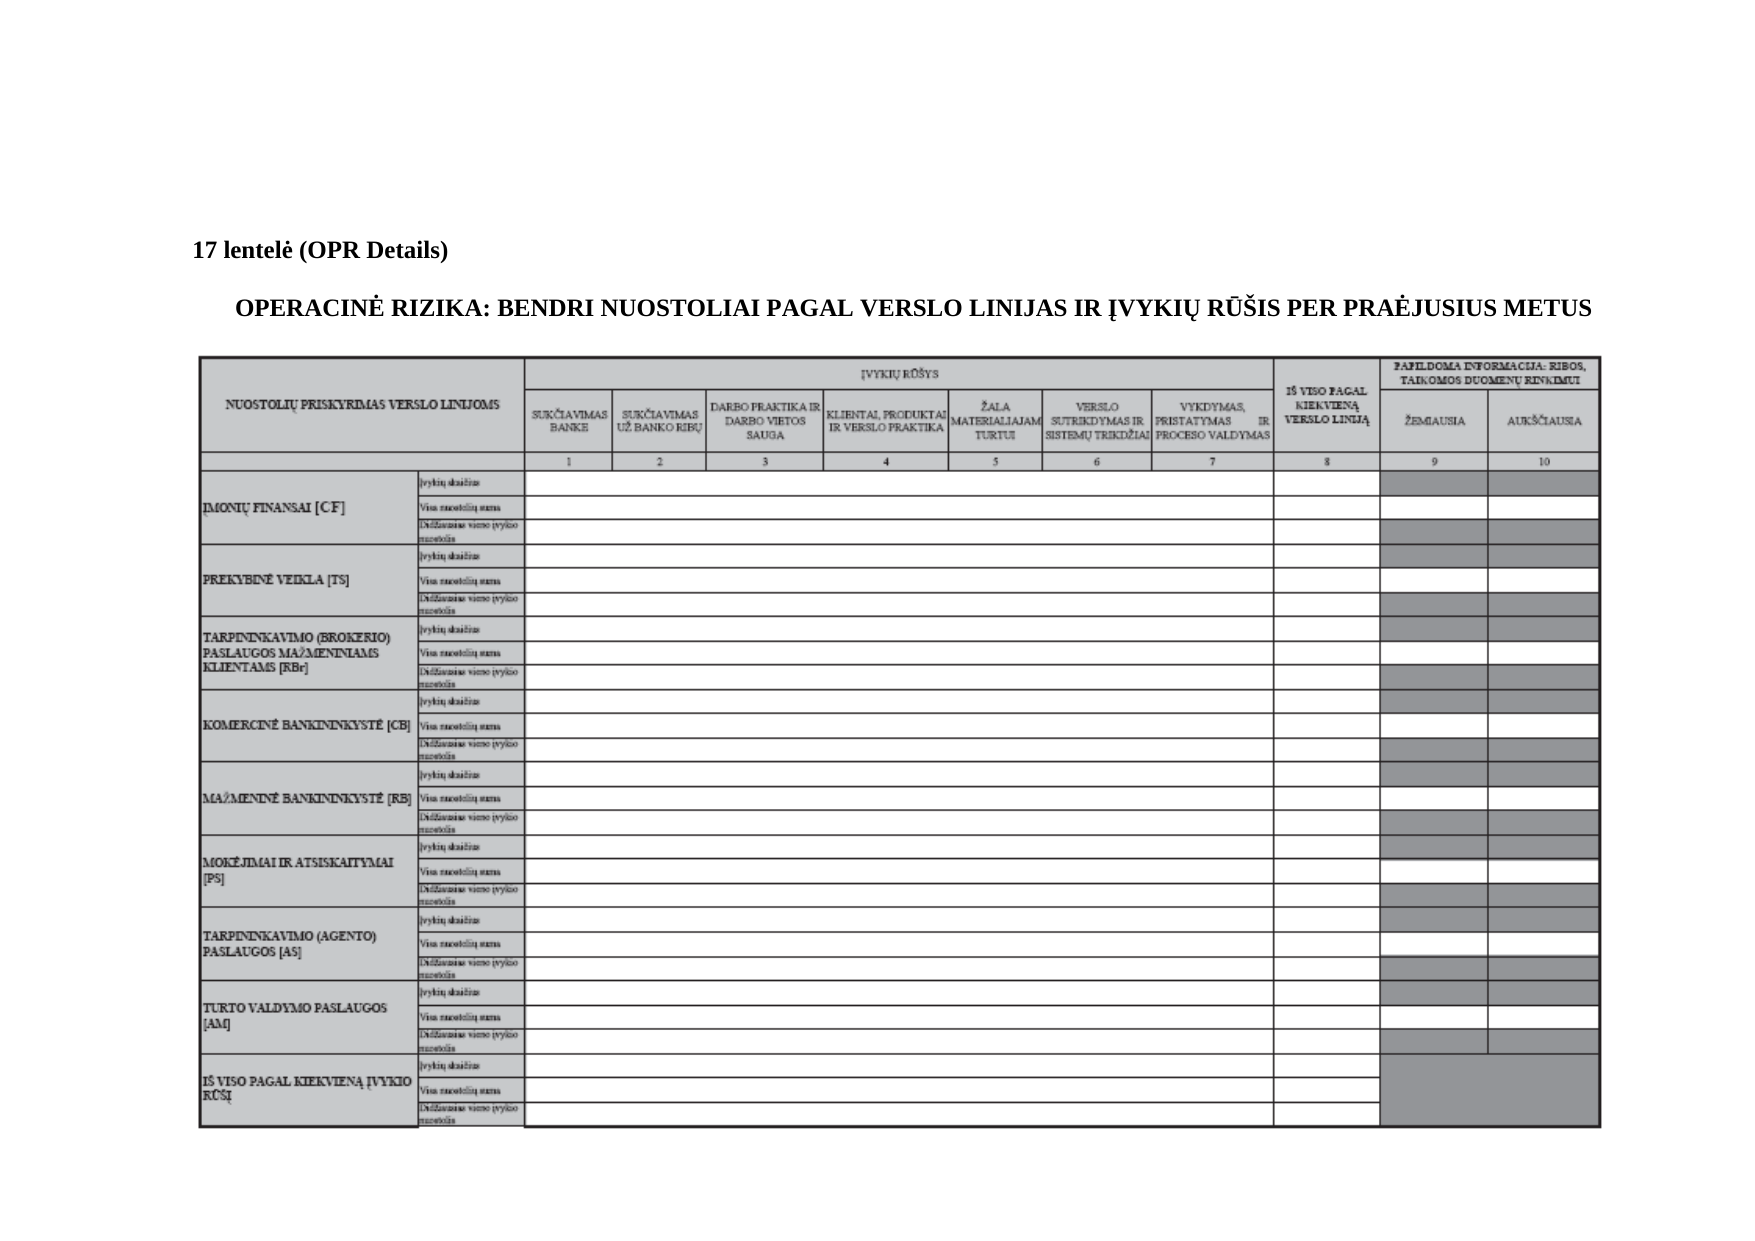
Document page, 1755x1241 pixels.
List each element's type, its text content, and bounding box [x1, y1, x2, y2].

text OPERACINĖ RIZIKA: BENDRI NUOSTOLIAI PAGAL VERSLO LINIJAS IR ĮVYKIŲ RŪŠIS PER PRAĖJUSIUS METUS [118, 293, 1636, 322]
text 17 lentelė (OPR Details) [118, 235, 1636, 264]
